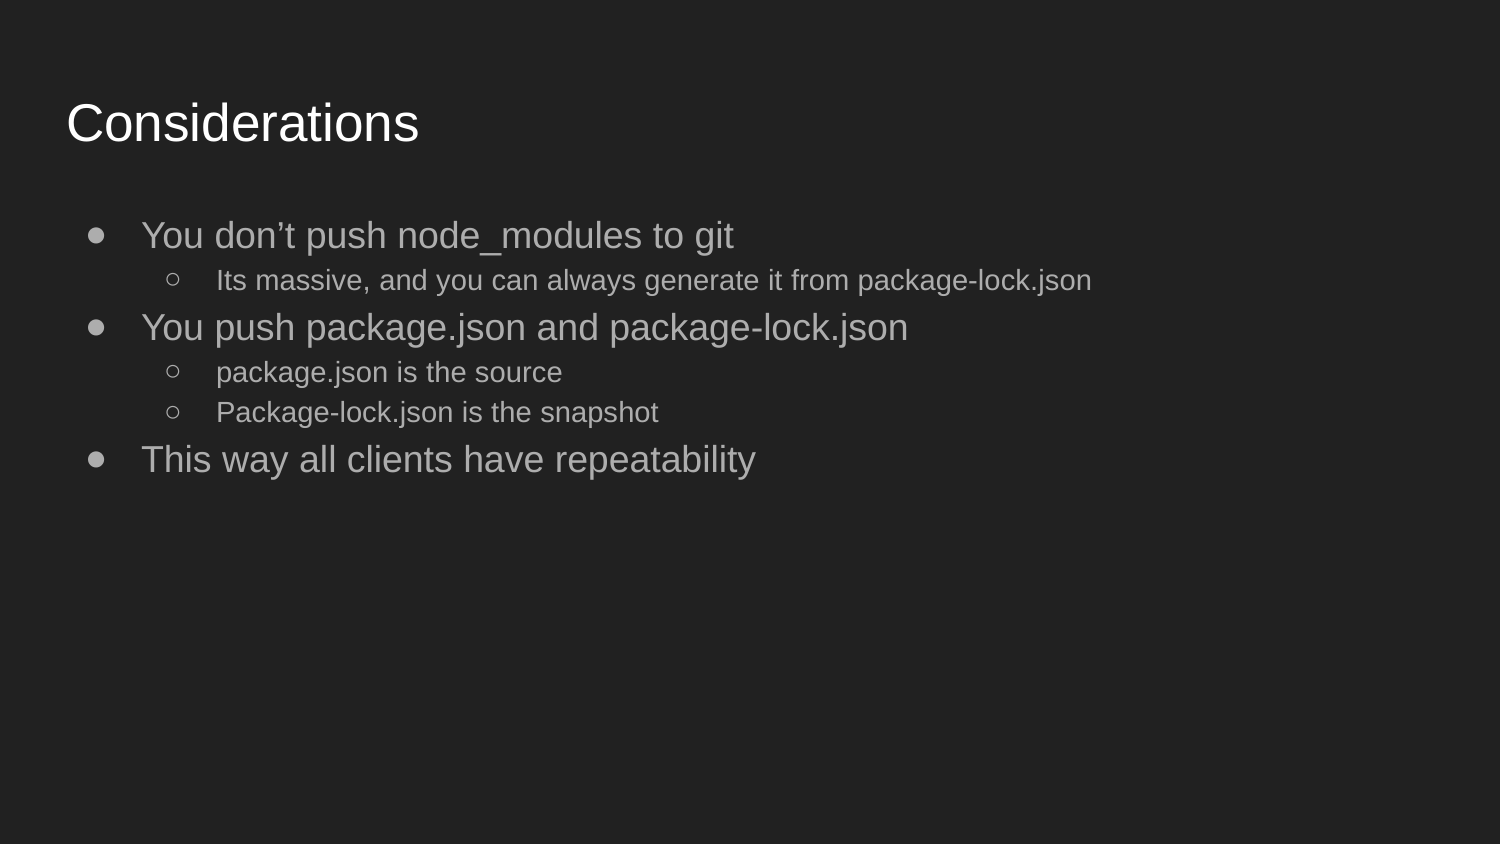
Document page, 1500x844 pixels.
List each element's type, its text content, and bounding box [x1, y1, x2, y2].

list You don’t push node_modules to git Its massive, and you can always generate it from package-lock.json You push package.json and package-lock.json package.json is the source Package-lock.json is the snapshot This way all clients have repeatability [51, 189, 1449, 750]
title Considerations [51, 72, 1449, 167]
